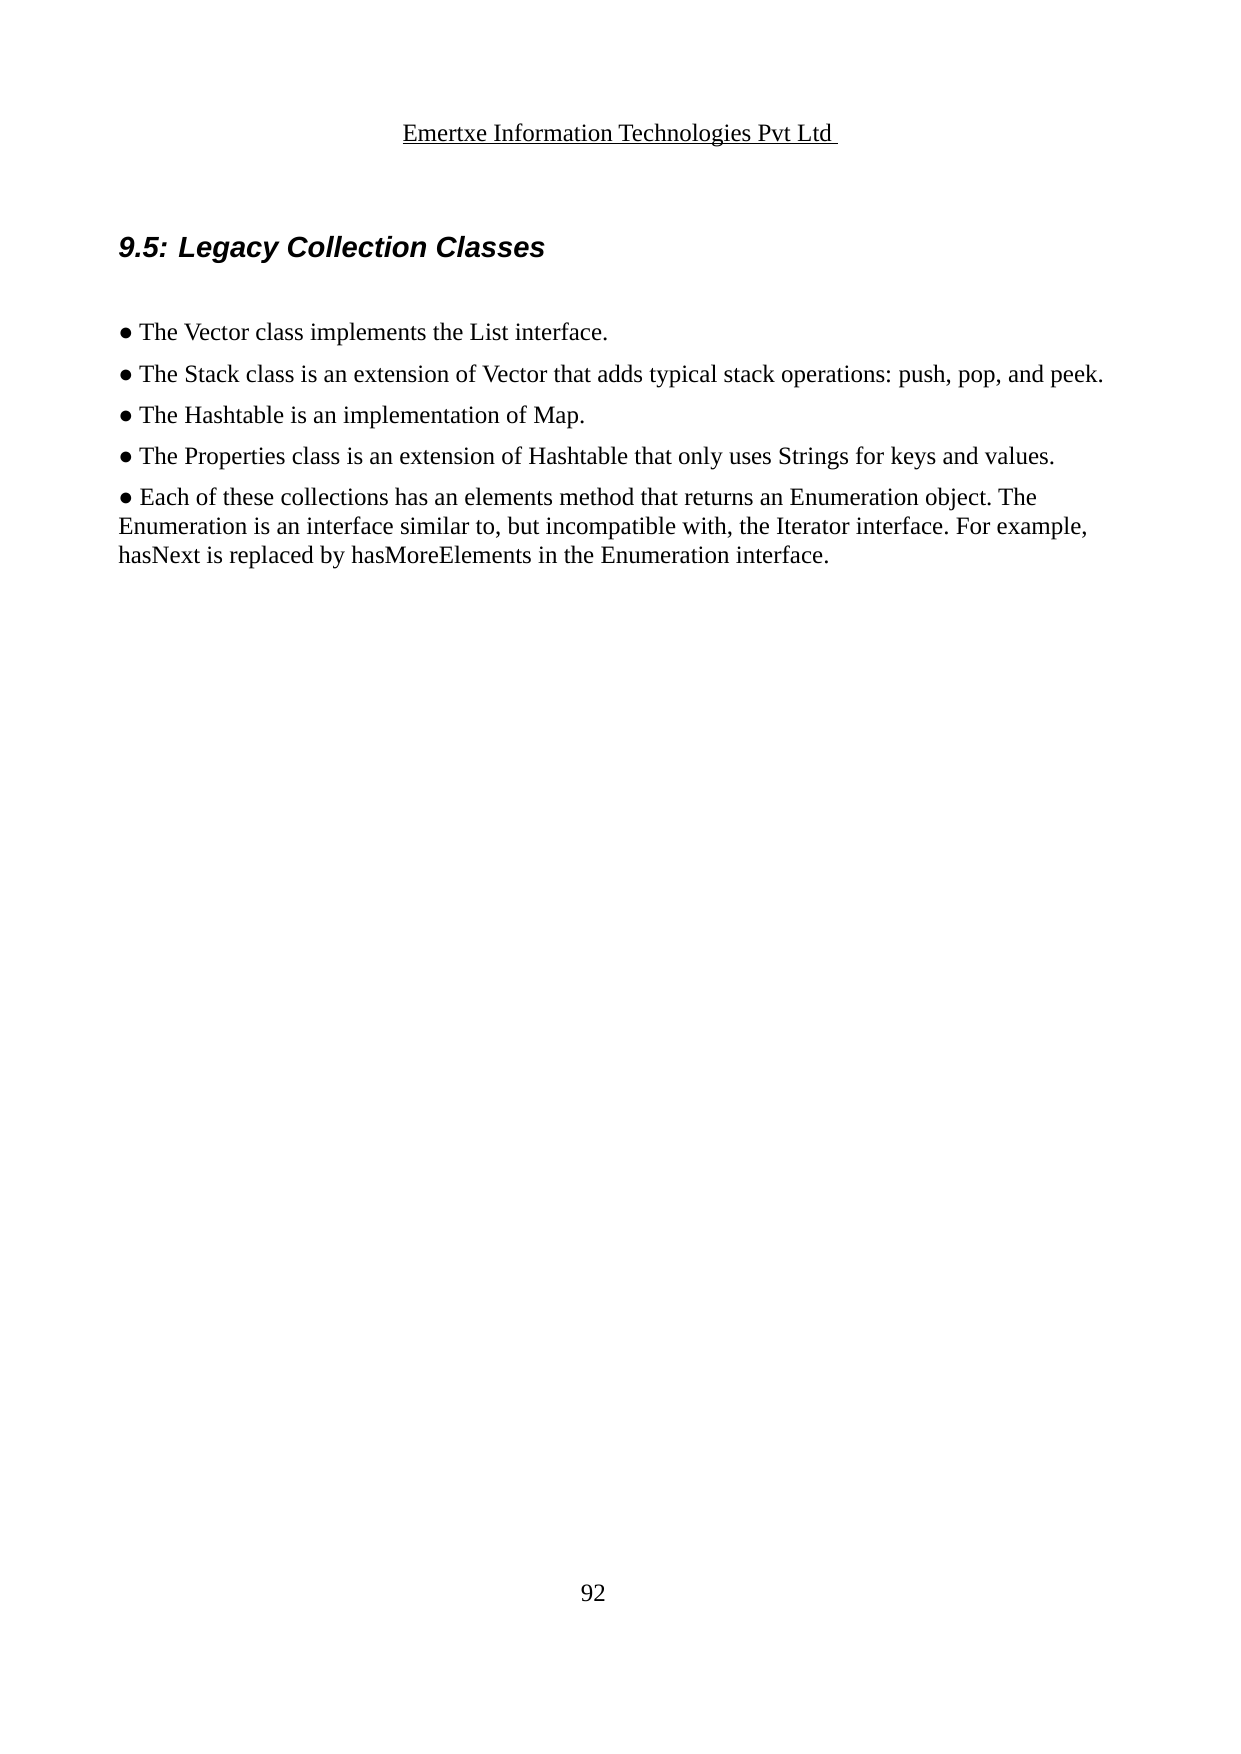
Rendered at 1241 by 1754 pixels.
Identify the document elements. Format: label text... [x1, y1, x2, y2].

text ● Each of these collections has an elements method that returns an Enumeration object. The Enumeration is an interface similar to, but incompatible with, the Iterator interface. For example, hasNext is replaced by hasMoreElements in the Enumeration interface. [118, 482, 1122, 569]
text ● The Hashtable is an implementation of Map. [118, 400, 1122, 429]
text ● The Properties class is an extension of Hashtable that only uses Strings for keys and values. [118, 441, 1122, 470]
subtitle Legacy Collection Classes [118, 230, 1122, 264]
text ● The Vector class implements the List interface. [118, 317, 1122, 346]
text ● The Stack class is an extension of Vector that adds typical stack operations: push, pop, and peek. [118, 359, 1122, 387]
